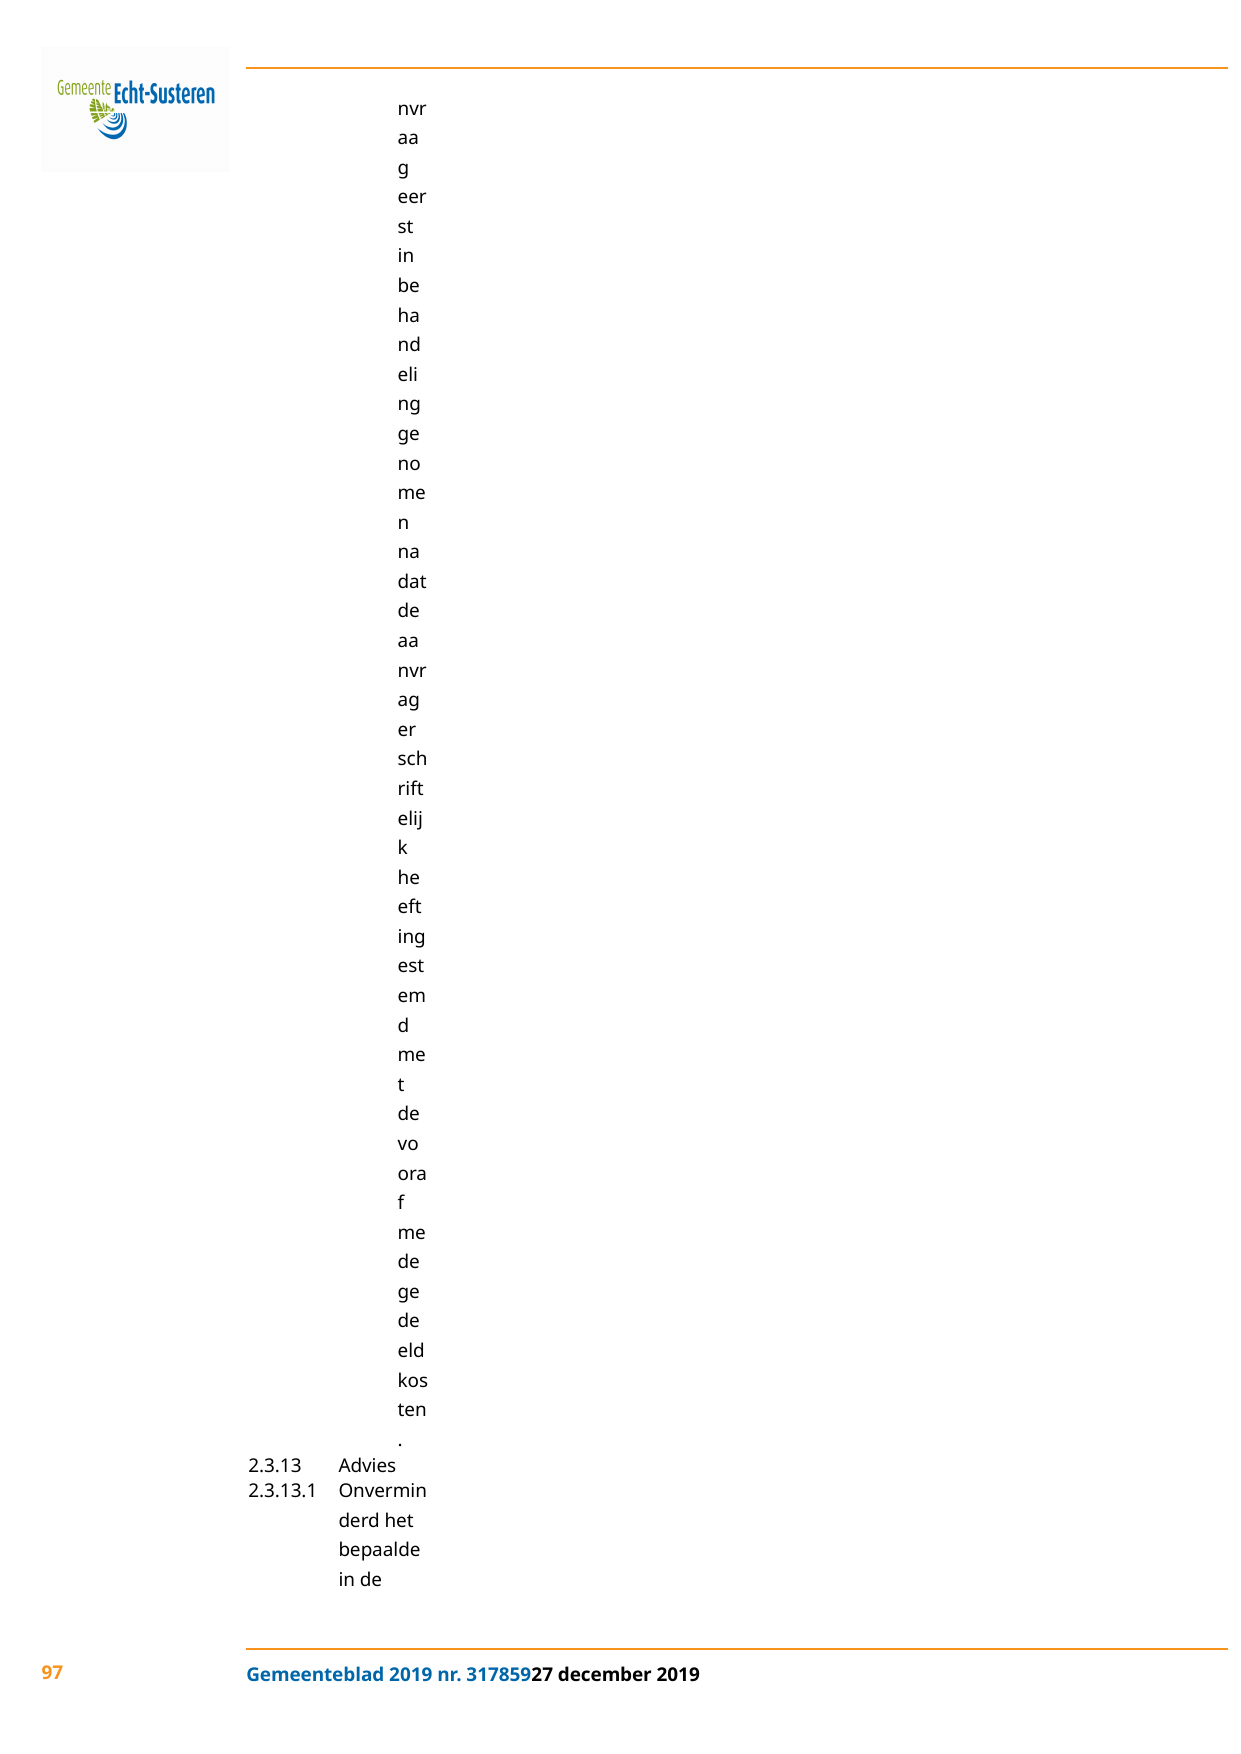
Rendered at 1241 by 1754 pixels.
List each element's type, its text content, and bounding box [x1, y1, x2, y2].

table_cell 2.3.13 [248, 1452, 338, 1477]
table_cell [519, 1478, 700, 1592]
table_cell [248, 95, 338, 1452]
table_cell [429, 1478, 519, 1592]
picture [41, 47, 231, 172]
table_cell nvraag eerst in behandeling genomen nadat de aanvrager schriftelijk heeft ingestemd met de vooraf medegedeeld kosten. [338, 95, 429, 1452]
table_cell [429, 95, 519, 1452]
table_cell Onverminderd het bepaalde in de [338, 1478, 429, 1592]
table_cell [519, 95, 700, 1452]
table_cell Advies [338, 1452, 429, 1477]
table_cell 2.3.13.1 [248, 1478, 338, 1592]
table_cell [429, 1452, 519, 1477]
table_cell [519, 1452, 700, 1477]
